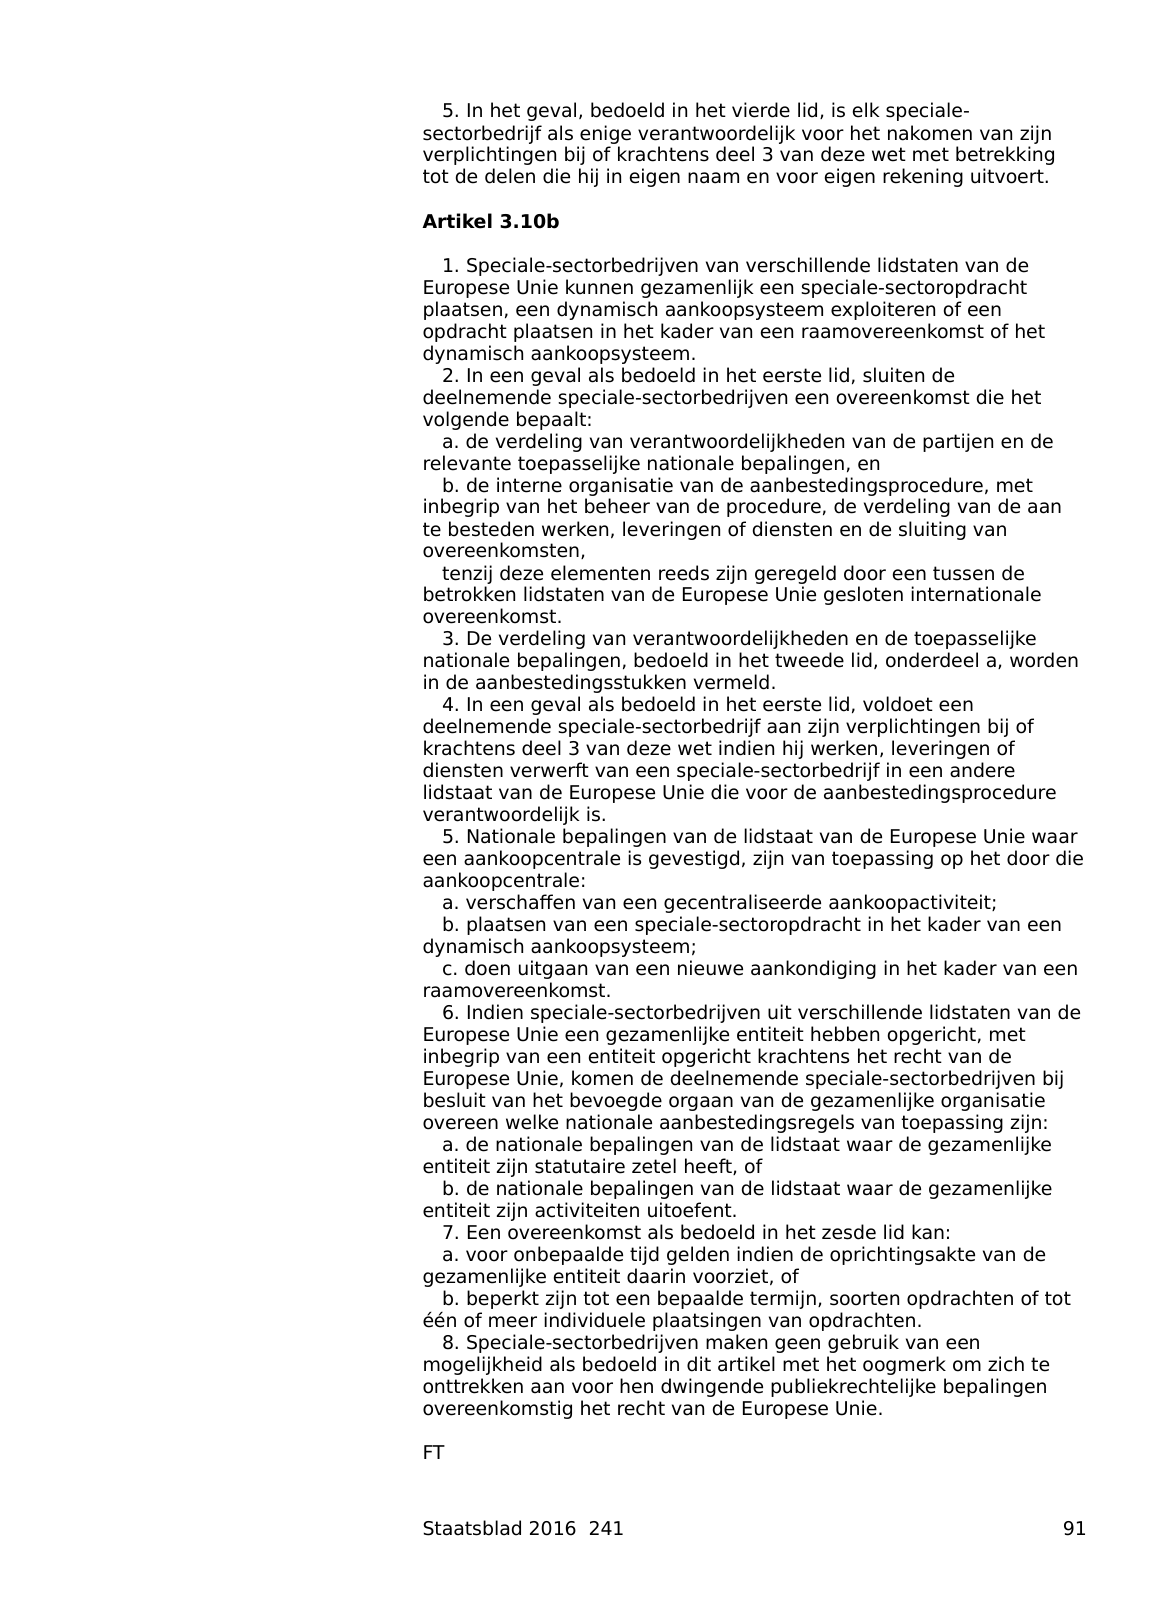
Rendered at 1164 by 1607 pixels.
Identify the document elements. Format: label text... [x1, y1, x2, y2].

text 1. Speciale-sectorbedrijven van verschillende lidstaten van de Europese Unie kunnen gezamenlijk een speciale-sectoropdracht plaatsen, een dynamisch aankoopsysteem exploiteren of een opdracht plaatsen in het kader van een raamovereenkomst of het dynamisch aankoopsysteem. [422, 255, 1087, 364]
text a. de nationale bepalingen van de lidstaat waar de gezamenlijke entiteit zijn statutaire zetel heeft, of [422, 1134, 1087, 1178]
text b. de nationale bepalingen van de lidstaat waar de gezamenlijke entiteit zijn activiteiten uitoefent. [422, 1178, 1087, 1222]
text a. verschaffen van een gecentraliseerde aankoopactiviteit; [422, 892, 1087, 914]
text 4. In een geval als bedoeld in het eerste lid, voldoet een deelnemende speciale-sectorbedrijf aan zijn verplichtingen bij of krachtens deel 3 van deze wet indien hij werken, leveringen of diensten verwerft van een speciale-sectorbedrijf in een andere lidstaat van de Europese Unie die voor de aanbestedingsprocedure verantwoordelijk is. [422, 694, 1087, 826]
subtitle Artikel 3.10b [422, 211, 1087, 232]
text 8. Speciale-sectorbedrijven maken geen gebruik van een mogelijkheid als bedoeld in dit artikel met het oogmerk om zich te onttrekken aan voor hen dwingende publiekrechtelijke bepalingen overeenkomstig het recht van de Europese Unie. [422, 1332, 1087, 1419]
text a. voor onbepaalde tijd gelden indien de oprichtingsakte van de gezamenlijke entiteit daarin voorziet, of [422, 1244, 1087, 1288]
text tenzij deze elementen reeds zijn geregeld door een tussen de betrokken lidstaten van de Europese Unie gesloten internationale overeenkomst. [422, 562, 1087, 628]
text c. doen uitgaan van een nieuwe aankondiging in het kader van een raamovereenkomst. [422, 958, 1087, 1002]
text FT [422, 1442, 1087, 1464]
text 5. Nationale bepalingen van de lidstaat van de Europese Unie waar een aankoopcentrale is gevestigd, zijn van toepassing op het door die aankoopcentrale: [422, 826, 1087, 892]
text 5. In het geval, bedoeld in het vierde lid, is elk speciale-sectorbedrijf als enige verantwoordelijk voor het nakomen van zijn verplichtingen bij of krachtens deel 3 van deze wet met betrekking tot de delen die hij in eigen naam en voor eigen rekening uitvoert. [422, 100, 1087, 188]
text b. beperkt zijn tot een bepaalde termijn, soorten opdrachten of tot één of meer individuele plaatsingen van opdrachten. [422, 1288, 1087, 1332]
text 2. In een geval als bedoeld in het eerste lid, sluiten de deelnemende speciale-sectorbedrijven een overeenkomst die het volgende bepaalt: [422, 364, 1087, 431]
text 6. Indien speciale-sectorbedrijven uit verschillende lidstaten van de Europese Unie een gezamenlijke entiteit hebben opgericht, met inbegrip van een entiteit opgericht krachtens het recht van de Europese Unie, komen de deelnemende speciale-sectorbedrijven bij besluit van het bevoegde orgaan van de gezamenlijke organisatie overeen welke nationale aanbestedingsregels van toepassing zijn: [422, 1002, 1087, 1134]
text 3. De verdeling van verantwoordelijkheden en de toepasselijke nationale bepalingen, bedoeld in het tweede lid, onderdeel a, worden in de aanbestedingsstukken vermeld. [422, 628, 1087, 694]
text a. de verdeling van verantwoordelijkheden van de partijen en de relevante toepasselijke nationale bepalingen, en [422, 431, 1087, 474]
text b. plaatsen van een speciale-sectoropdracht in het kader van een dynamisch aankoopsysteem; [422, 914, 1087, 958]
text b. de interne organisatie van de aanbestedingsprocedure, met inbegrip van het beheer van de procedure, de verdeling van de aan te besteden werken, leveringen of diensten en de sluiting van overeenkomsten, [422, 474, 1087, 562]
text 7. Een overeenkomst als bedoeld in het zesde lid kan: [422, 1222, 1087, 1244]
